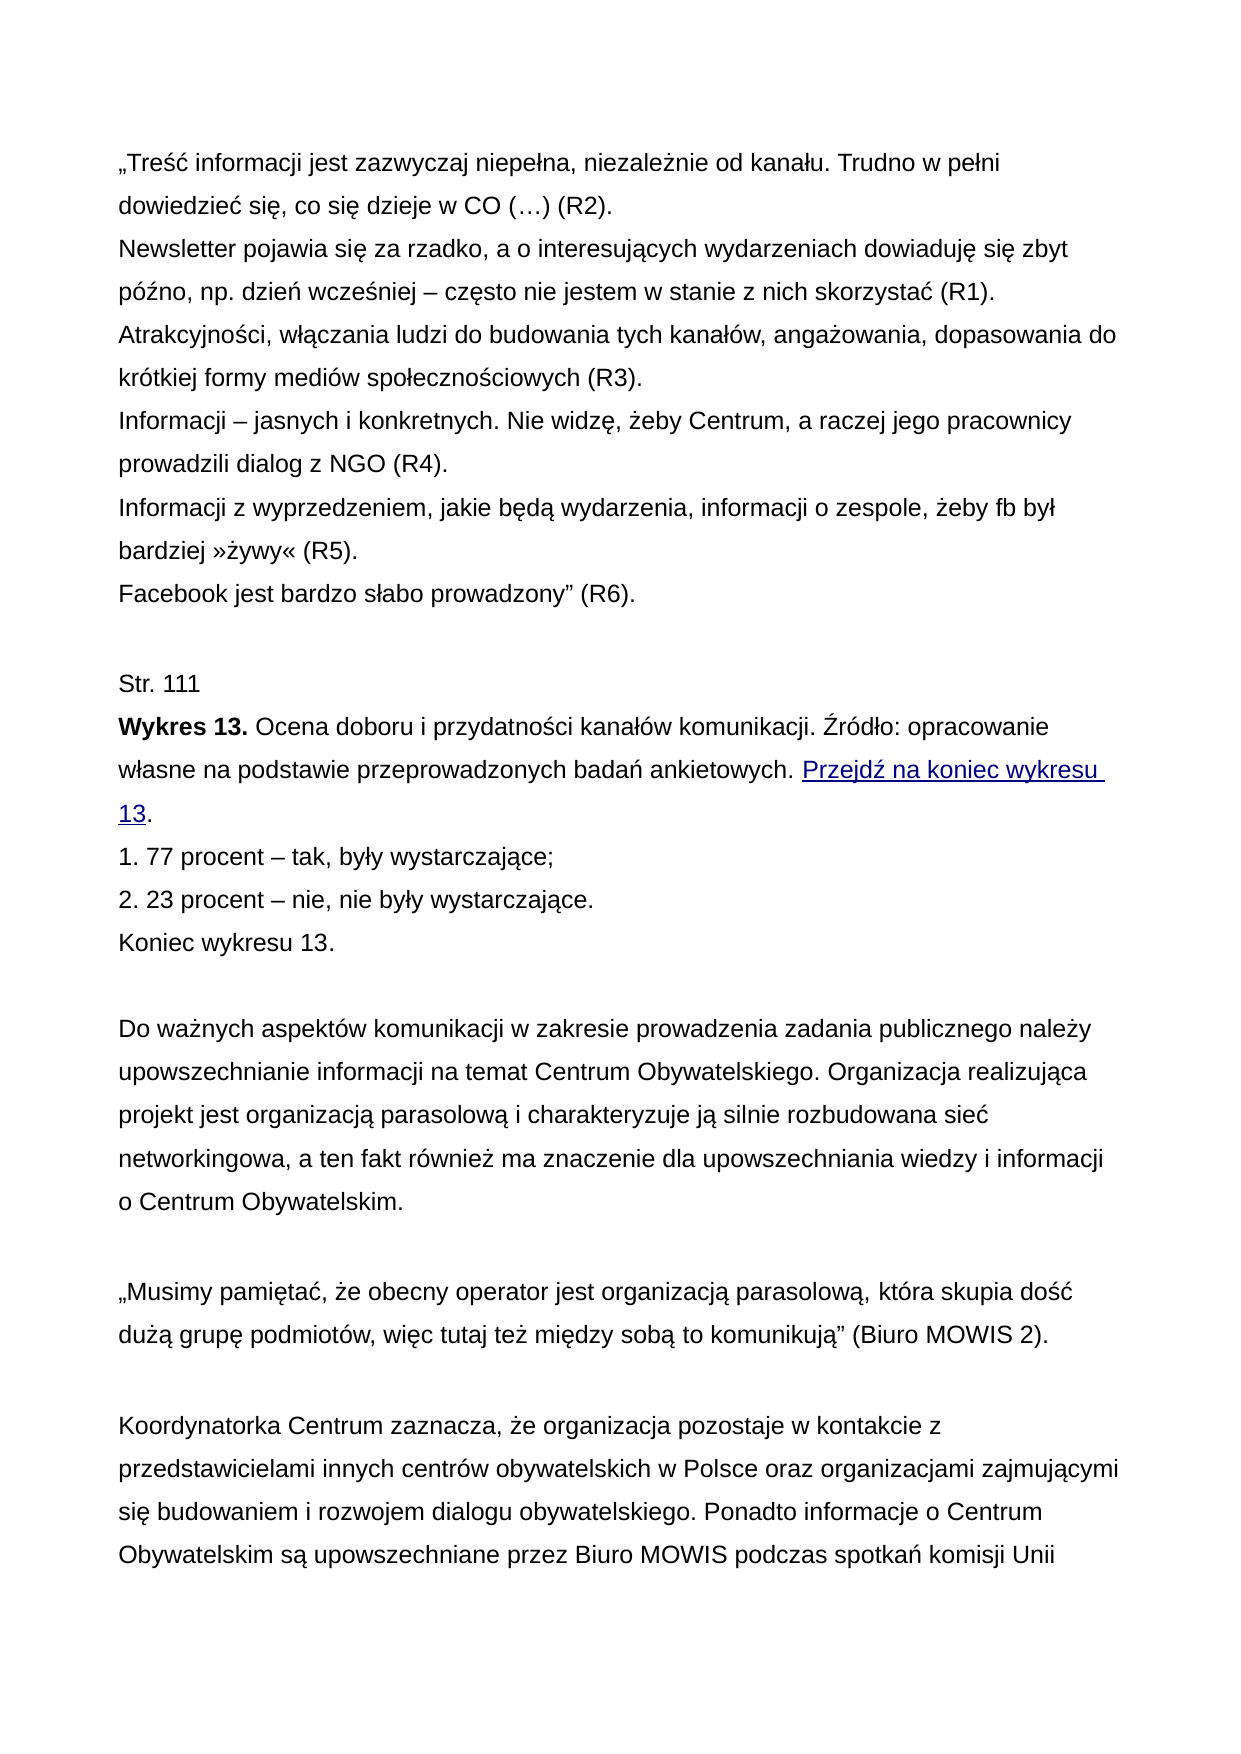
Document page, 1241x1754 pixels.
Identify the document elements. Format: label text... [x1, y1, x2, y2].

text Atrakcyjności, włączania ludzi do budowania tych kanałów, angażowania, dopasowania do krótkiej formy mediów społecznościowych (R3). [118, 320, 1122, 392]
text Wykres 13. Ocena doboru i przydatności kanałów komunikacji. Źródło: opracowanie własne na podstawie przeprowadzonych badań ankietowych. Przejdź na koniec wykresu 13. [118, 712, 1122, 827]
text Str. 111 [118, 669, 1122, 698]
text 2. 23 procent – nie, nie były wystarczające. [118, 885, 1122, 914]
text Koordynatorka Centrum zaznacza, że organizacja pozostaje w kontakcie z przedstawicielami innych centrów obywatelskich w Polsce oraz organizacjami zajmującymi się budowaniem i rozwojem dialogu obywatelskiego. Ponadto informacje o Centrum Obywatelskim są upowszechniane przez Biuro MOWIS podczas spotkań komisji Unii [118, 1411, 1122, 1569]
text „Musimy pamiętać, że obecny operator jest organizacją parasolową, która skupia dość dużą grupę podmiotów, więc tutaj też między sobą to komunikują” (Biuro MOWIS 2). [118, 1277, 1122, 1349]
text Informacji – jasnych i konkretnych. Nie widzę, żeby Centrum, a raczej jego pracownicy prowadzili dialog z NGO (R4). [118, 406, 1122, 478]
text „Treść informacji jest zazwyczaj niepełna, niezależnie od kanału. Trudno w pełni dowiedzieć się, co się dzieje w CO (…) (R2). [118, 148, 1122, 219]
text 1. 77 procent – tak, były wystarczające; [118, 842, 1122, 871]
text Informacji z wyprzedzeniem, jakie będą wydarzenia, informacji o zespole, żeby fb był bardziej »żywy« (R5). [118, 493, 1122, 564]
text Do ważnych aspektów komunikacji w zakresie prowadzenia zadania publicznego należy upowszechnianie informacji na temat Centrum Obywatelskiego. Organizacja realizująca projekt jest organizacją parasolową i charakteryzuje ją silnie rozbudowana sieć networkingowa, a ten fakt również ma znaczenie dla upowszechniania wiedzy i informacji o Centrum Obywatelskim. [118, 1014, 1122, 1216]
text Koniec wykresu 13. [118, 928, 1122, 957]
text Facebook jest bardzo słabo prowadzony” (R6). [118, 579, 1122, 608]
text Newsletter pojawia się za rzadko, a o interesujących wydarzeniach dowiaduję się zbyt późno, np. dzień wcześniej – często nie jestem w stanie z nich skorzystać (R1). [118, 234, 1122, 306]
